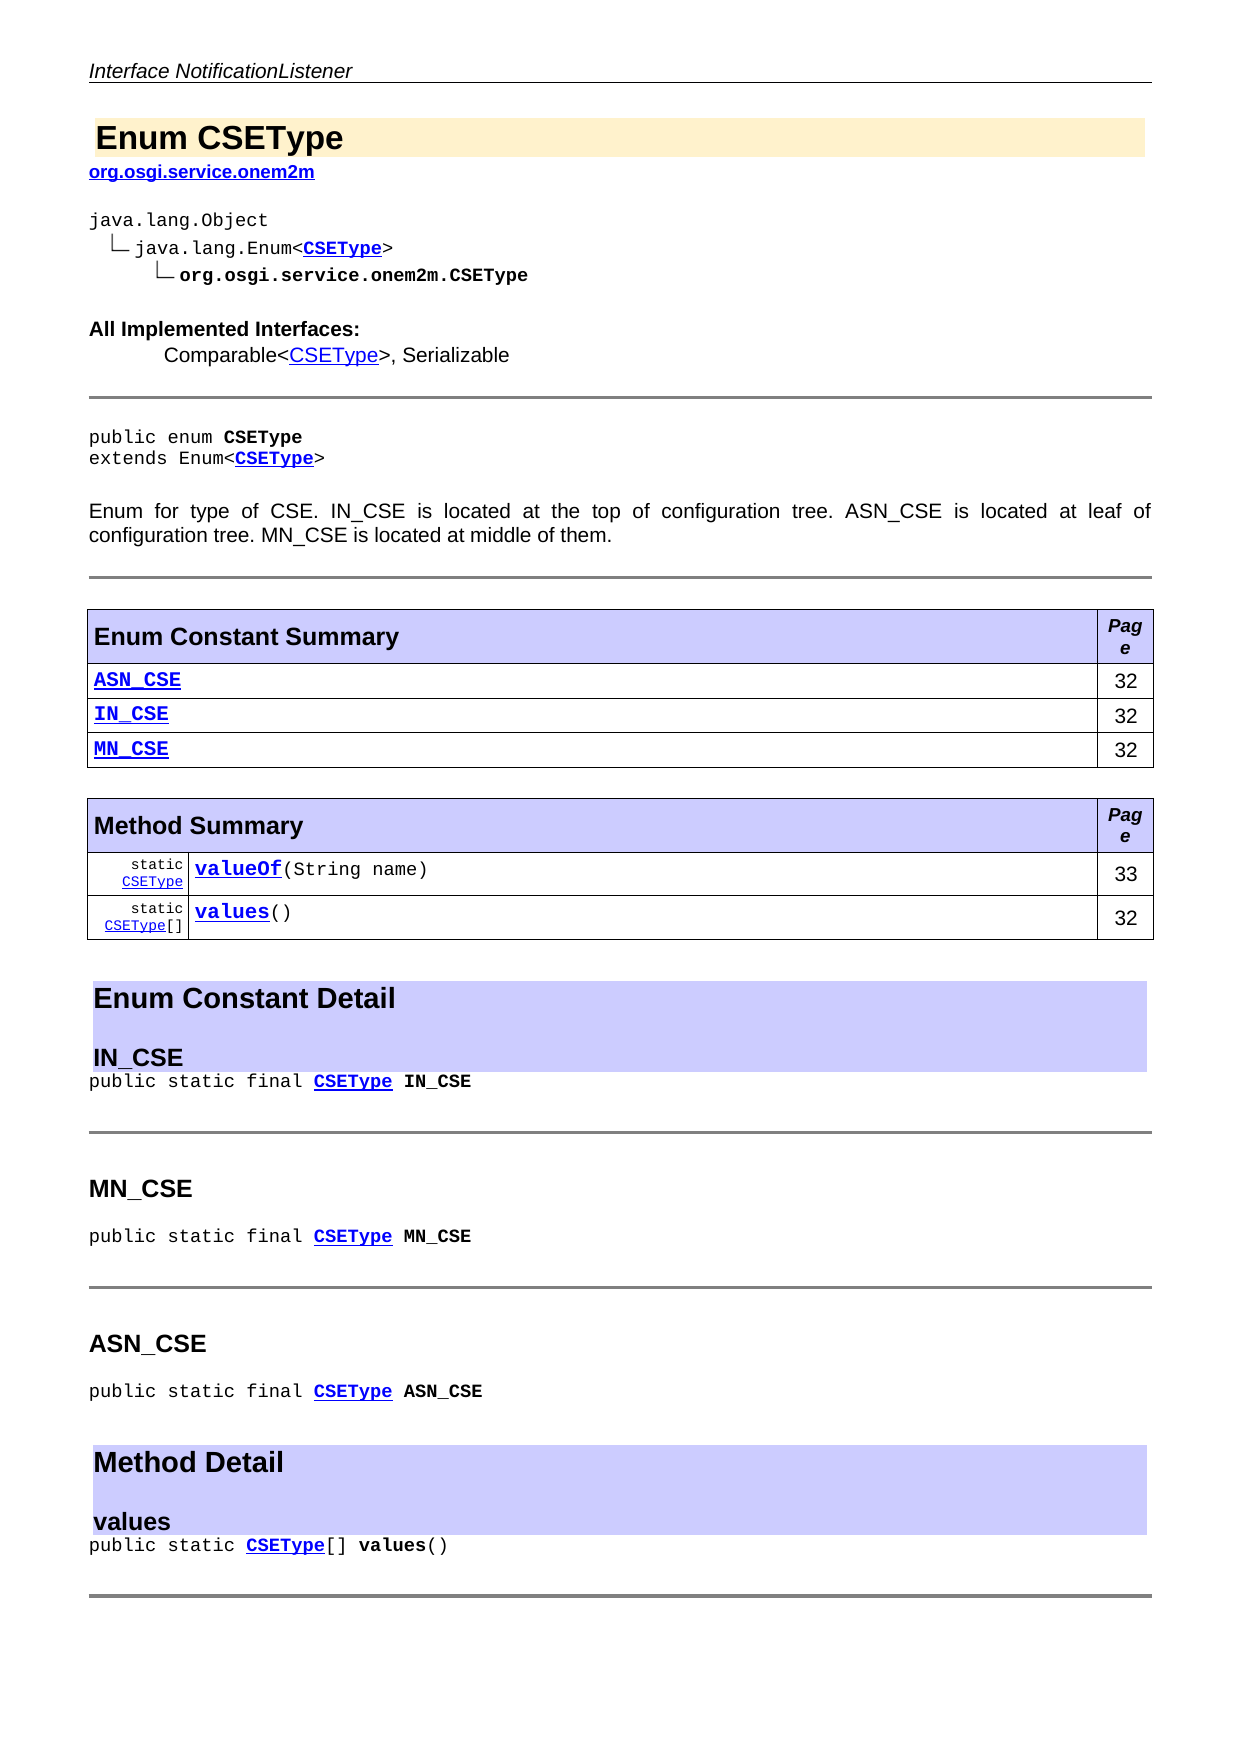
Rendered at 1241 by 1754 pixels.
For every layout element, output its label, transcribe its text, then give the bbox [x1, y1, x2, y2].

text extends Enum<CSEType> [88, 449, 1152, 470]
subtitle values [93, 1507, 1147, 1535]
table_header Method Summary [88, 799, 1097, 852]
table_cell ASN_CSE [88, 664, 1097, 698]
table_cell 32 [1098, 733, 1153, 767]
table_cell MN_CSE [88, 733, 1097, 767]
text public static final CSEType IN_CSE [88, 1072, 1152, 1093]
text Enum for type of CSE. IN_CSE is located at the top of configuration tree. ASN_CSE is located at leaf of configuration tree. MN_CSE is located at middle of them. [88, 499, 1152, 547]
text java.lang.Enum<CSEType> [88, 232, 1152, 260]
subtitle MN_CSE [88, 1171, 1152, 1203]
subtitle Enum Constant Detail [93, 981, 1147, 1015]
text public static final CSEType MN_CSE [88, 1227, 1152, 1248]
text public enum CSEType [88, 427, 1152, 449]
table_cell values() [189, 896, 1097, 939]
table_cell 33 [1098, 853, 1153, 895]
text java.lang.Object [88, 211, 1152, 232]
table_cell 32 [1098, 896, 1153, 939]
subtitle Method Detail [93, 1445, 1147, 1478]
subtitle All Implemented Interfaces: [88, 317, 1152, 341]
text public static final CSEType ASN_CSE [88, 1382, 1152, 1403]
table_header Page [1098, 610, 1153, 663]
subtitle ASN_CSE [88, 1326, 1152, 1358]
picture [111, 232, 135, 255]
table_header Enum Constant Summary [88, 610, 1097, 663]
text org.osgi.service.onem2m.CSEType [88, 260, 1152, 287]
text public static CSEType[] values() [88, 1535, 1152, 1557]
subtitle IN_CSE [93, 1043, 1147, 1072]
table_cell 32 [1098, 699, 1153, 732]
text org.osgi.service.onem2m [88, 160, 1152, 182]
table_cell static CSEType [88, 853, 188, 895]
table_cell valueOf(String name) [189, 853, 1097, 895]
picture [156, 260, 180, 282]
subtitle Enum CSEType [95, 118, 1145, 157]
table_header Page [1098, 799, 1153, 852]
table_cell IN_CSE [88, 699, 1097, 732]
table_cell static CSEType[] [88, 896, 188, 939]
text Comparable<CSEType>, Serializable [163, 343, 1152, 367]
table_cell 32 [1098, 664, 1153, 698]
